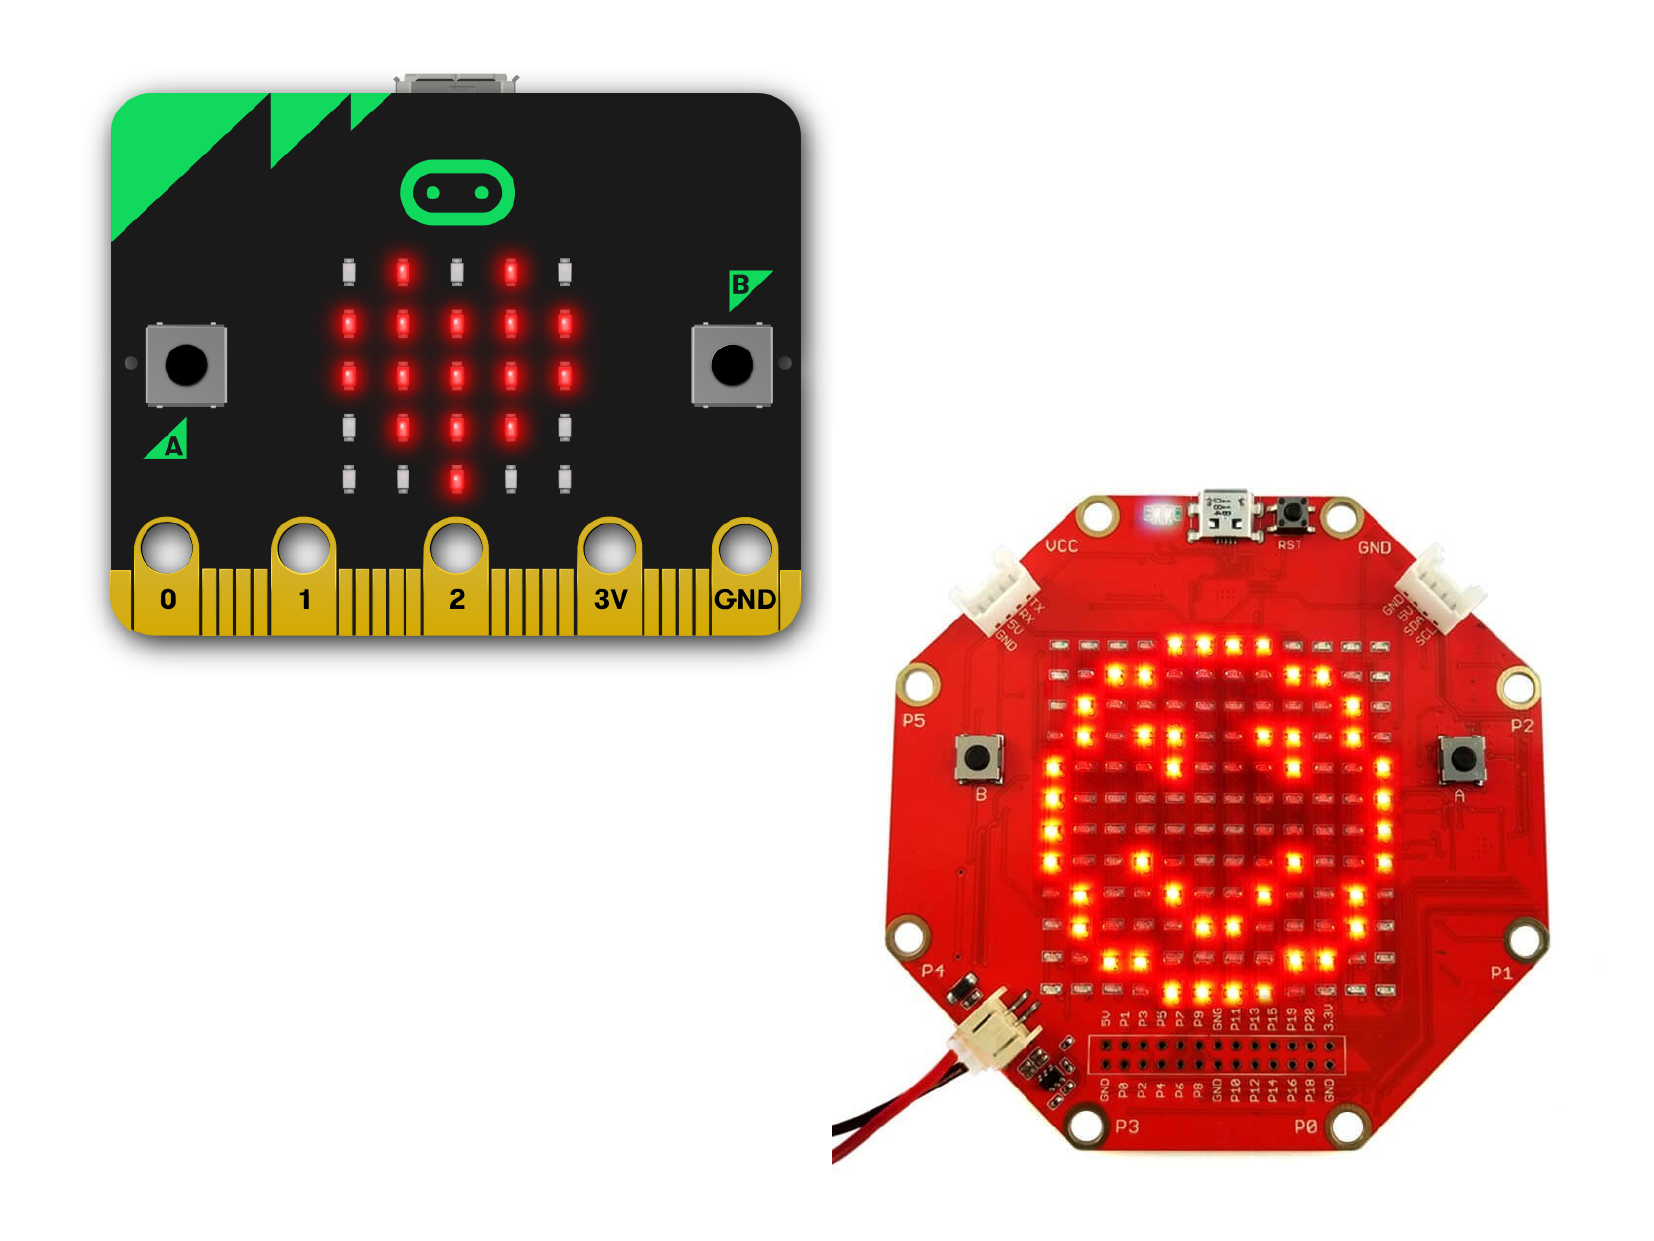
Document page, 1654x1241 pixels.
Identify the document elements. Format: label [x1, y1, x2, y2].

picture [82, 68, 1612, 1205]
